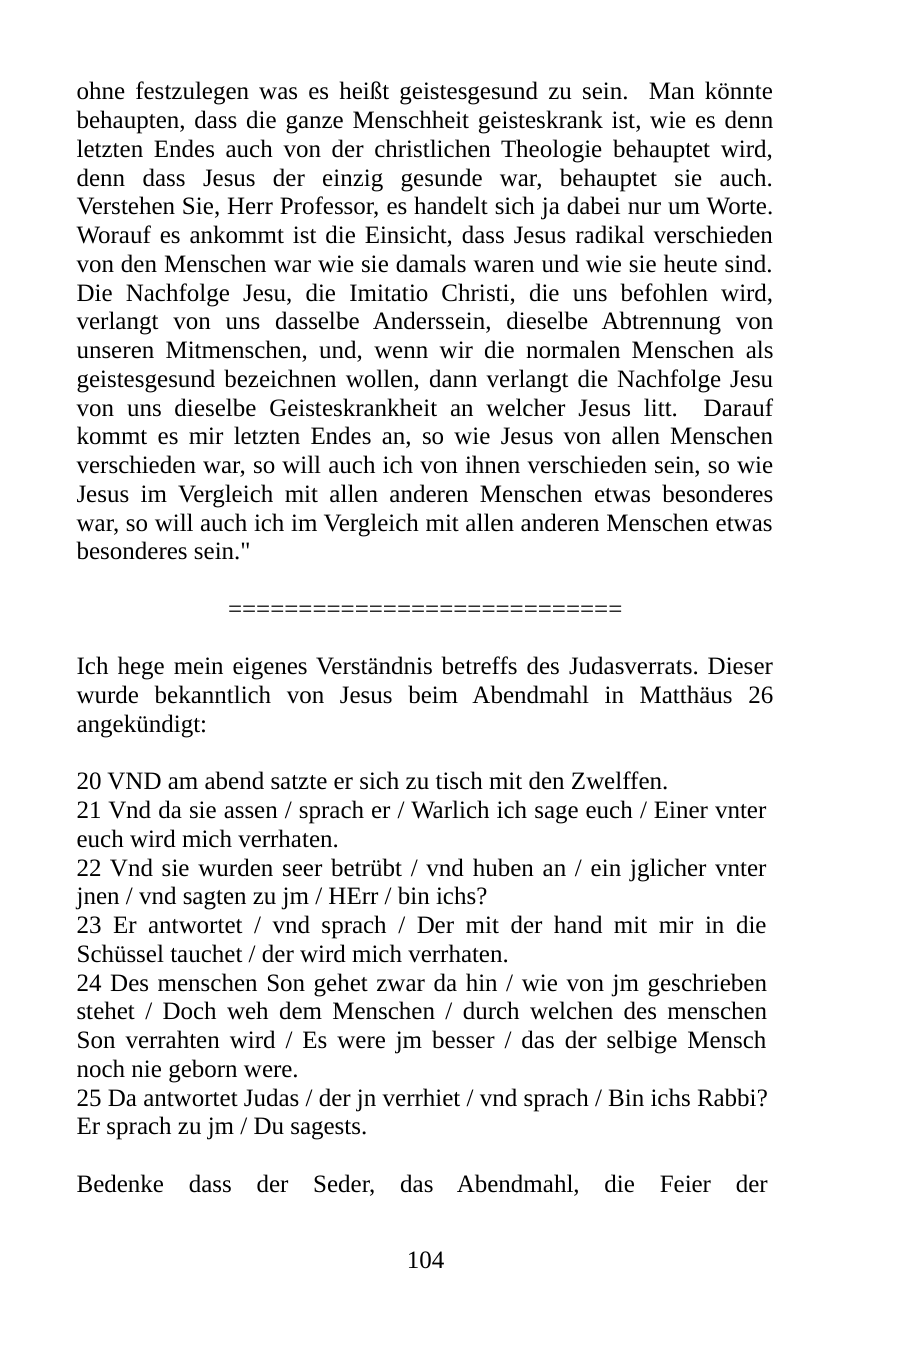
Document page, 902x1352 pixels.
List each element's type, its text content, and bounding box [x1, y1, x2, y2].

text 23 Er antwortet / vnd sprach / Der mit der hand mit mir in die Schüssel tauchet / der wird mich verrhaten. [76, 910, 768, 968]
text 22 Vnd sie wurden seer betrübt / vnd huben an / ein jglicher vnter jnen / vnd sagten zu jm / HErr / bin ichs? [76, 853, 768, 910]
text 25 Da antwortet Judas / der jn verrhiet / vnd sprach / Bin ichs Rabbi? Er sprach zu jm / Du sagests. [76, 1083, 768, 1140]
text 20 VND am abend satzte er sich zu tisch mit den Zwelffen. [76, 766, 768, 795]
text Ich hege mein eigenes Verständnis betreffs des Judasverrats. Dieser wurde bekanntlich von Jesus beim Abendmahl in Matthäus 26 angekündigt: [76, 651, 774, 738]
text ============================ [76, 594, 774, 623]
text 21 Vnd da sie assen / sprach er / Warlich ich sage euch / Einer vnter euch wird mich verrhaten. [76, 795, 768, 853]
text ohne festzulegen was es heißt geistesgesund zu sein. Man könnte behaupten, dass die ganze Menschheit geisteskrank ist, wie es denn letzten Endes auch von der christlichen Theologie behauptet wird, denn dass Jesus der einzig gesunde war, behauptet sie auch. Verstehen Sie, Herr Professor, es handelt sich ja dabei nur um Worte. Worauf es ankommt ist die Einsicht, dass Jesus radikal verschieden von den Menschen war wie sie damals waren und wie sie heute sind. Die Nachfolge Jesu, die Imitatio Christi, die uns befohlen wird, verlangt von uns dasselbe Anderssein, dieselbe Abtrennung von unseren Mitmenschen, und, wenn wir die normalen Menschen als geistesgesund bezeichnen wollen, dann verlangt die Nachfolge Jesu von uns dieselbe Geisteskrankheit an welcher Jesus litt. Darauf kommt es mir letzten Endes an, so wie Jesus von allen Menschen verschieden war, so will auch ich von ihnen verschieden sein, so wie Jesus im Vergleich mit allen anderen Menschen etwas besonderes war, so will auch ich im Vergleich mit allen anderen Menschen etwas besonderes sein." [76, 76, 774, 565]
text 24 Des menschen Son gehet zwar da hin / wie von jm geschrieben stehet / Doch weh dem Menschen / durch welchen des menschen Son verrahten wird / Es were jm besser / das der selbige Mensch noch nie geborn were. [76, 968, 768, 1083]
text Bedenke dass der Seder, das Abendmahl, die Feier der [76, 1169, 768, 1198]
